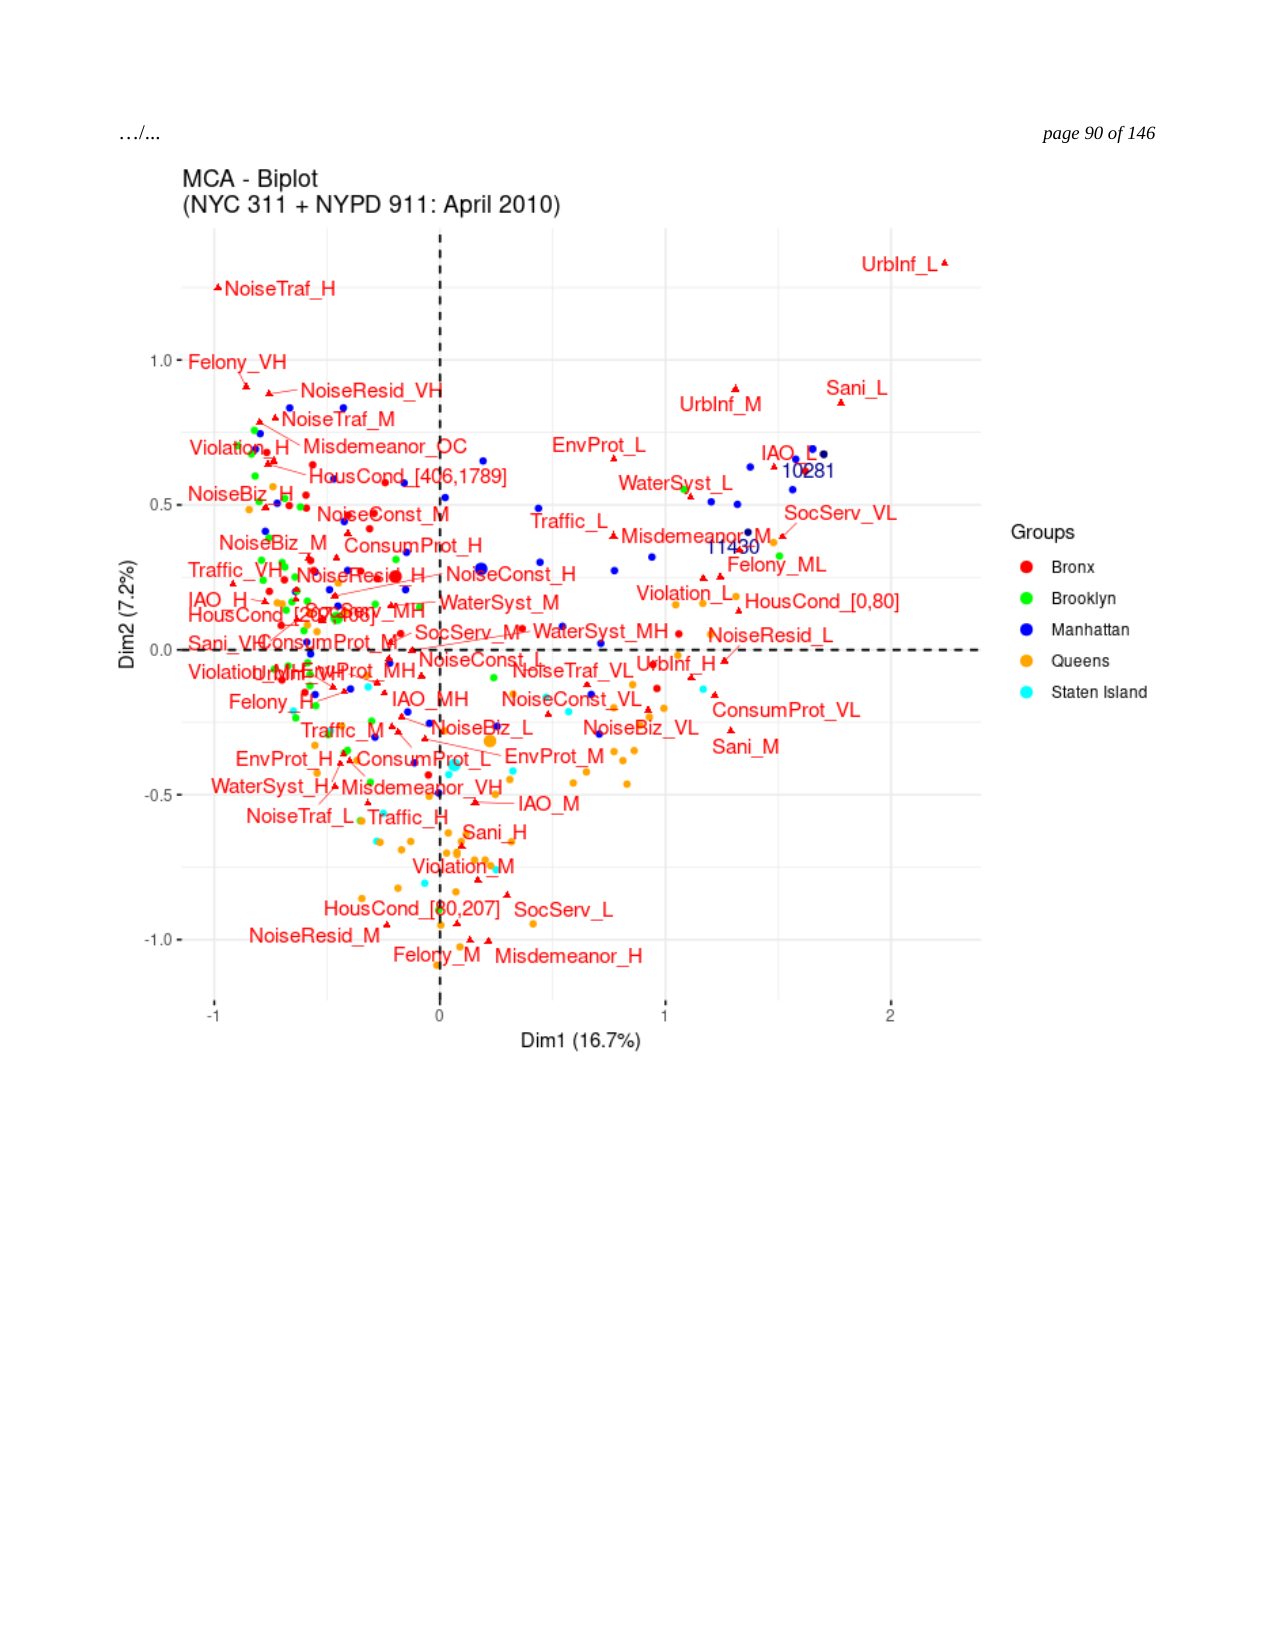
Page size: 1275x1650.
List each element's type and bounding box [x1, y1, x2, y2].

picture [116, 165, 1159, 1061]
